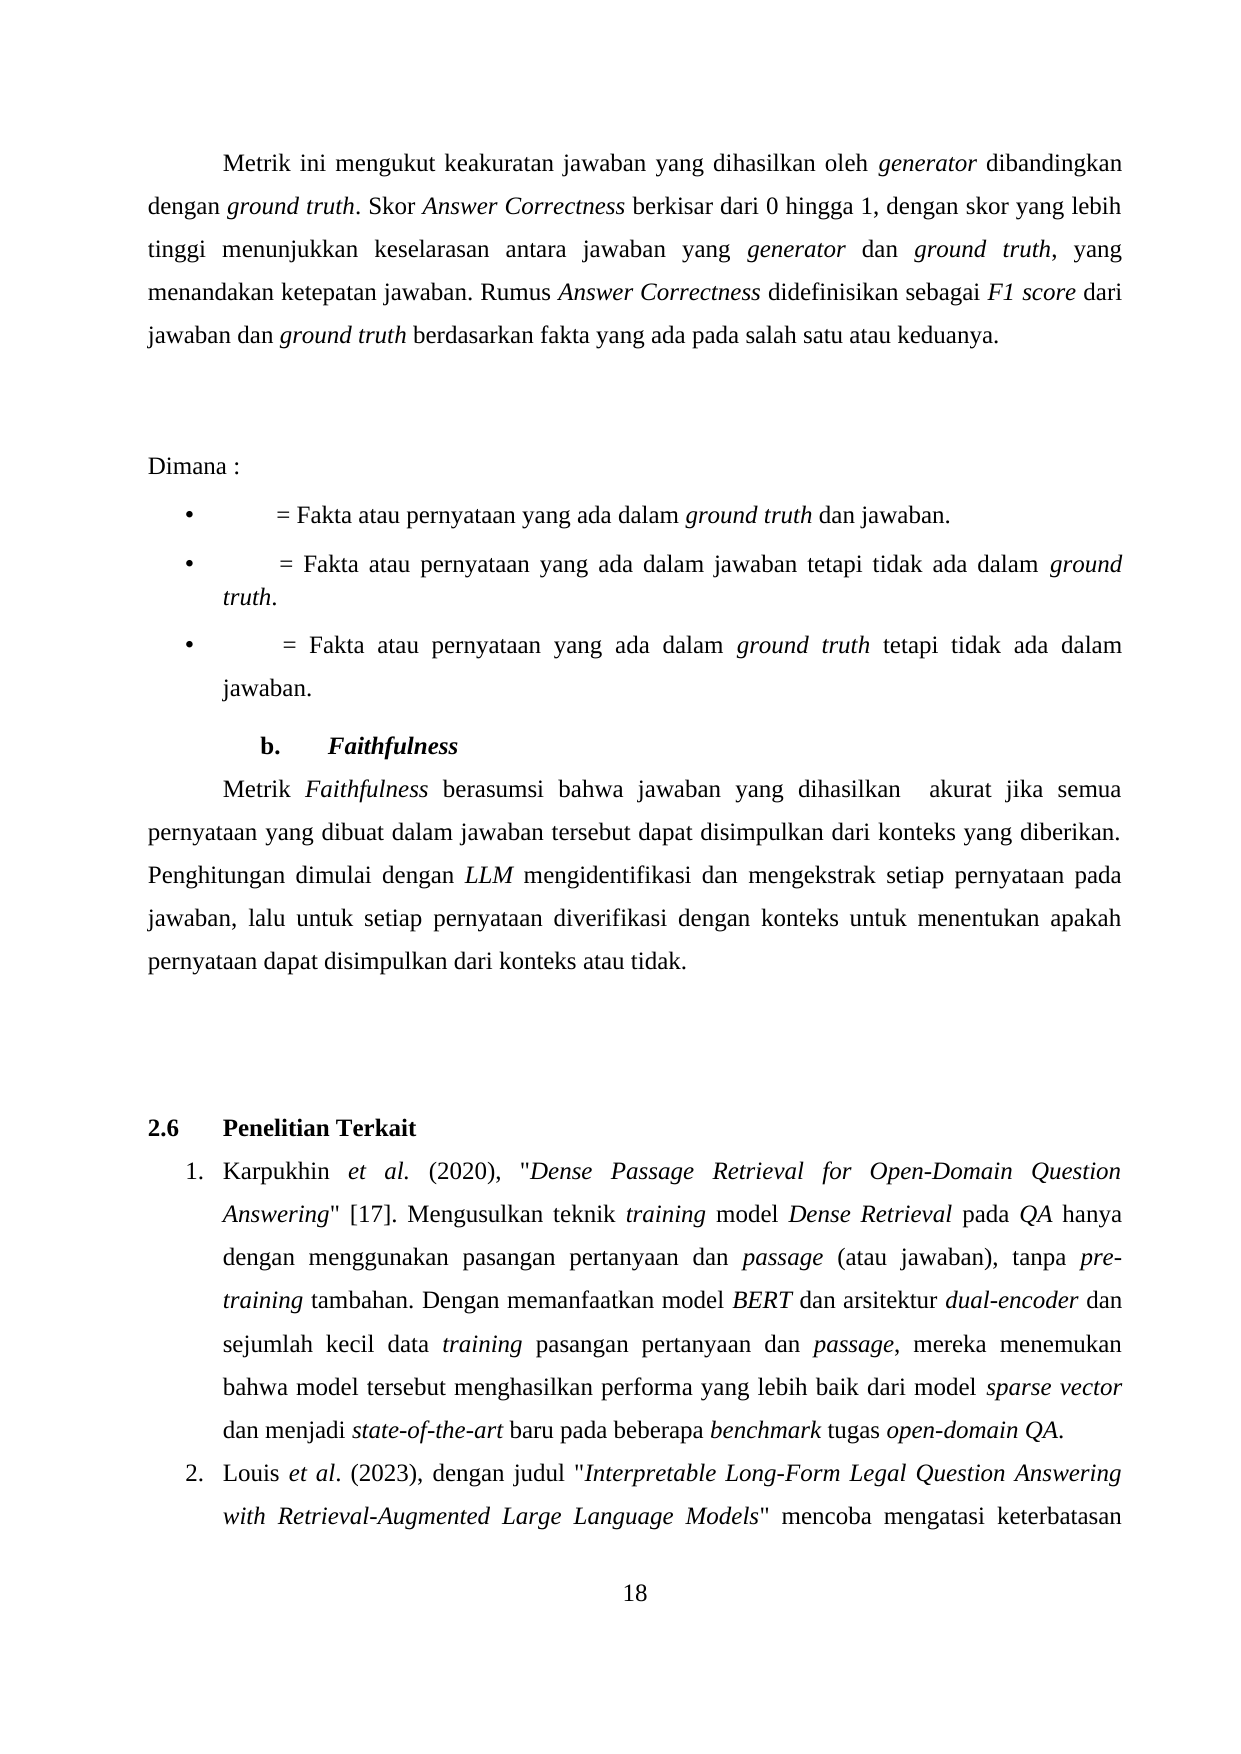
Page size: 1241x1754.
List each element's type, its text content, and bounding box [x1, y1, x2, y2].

list Louis et al. (2023), dengan judul "Interpretable Long-Form Legal Question Answering with Retrieval-Augmented Large Language Models" mencoba mengatasi keterbatasan [185, 1458, 1122, 1530]
list = Fakta atau pernyataan yang ada dalam ground truth tetapi tidak ada dalam jawaban. [185, 630, 1122, 702]
text Metrik Faithfulness berasumsi bahwa jawaban yang dihasilkan akurat jika semua pernyataan yang dibuat dalam jawaban tersebut dapat disimpulkan dari konteks yang diberikan. Penghitungan dimulai dengan LLM mengidentifikasi dan mengekstrak setiap pernyataan pada jawaban, lalu untuk setiap pernyataan diverifikasi dengan konteks untuk menentukan apakah pernyataan dapat disimpulkan dari konteks atau tidak. [148, 774, 1122, 975]
text Metrik ini mengukut keakuratan jawaban yang dihasilkan oleh generator dibandingkan dengan ground truth. Skor Answer Correctness berkisar dari 0 hingga 1, dengan skor yang lebih tinggi menunjukkan keselarasan antara jawaban yang generator dan ground truth, yang menandakan ketepatan jawaban. Rumus Answer Correctness didefinisikan sebagai F1 score dari jawaban dan ground truth berdasarkan fakta yang ada pada salah satu atau keduanya. [148, 148, 1122, 349]
list = Fakta atau pernyataan yang ada dalam ground truth dan jawaban. [185, 500, 1122, 529]
subtitle Penelitian Terkait [148, 1113, 1122, 1142]
list Karpukhin et al. (2020), "Dense Passage Retrieval for Open-Domain Question Answering" [17]. Mengusulkan teknik training model Dense Retrieval pada QA hanya dengan menggunakan pasangan pertanyaan dan passage (atau jawaban), tanpa pre-training tambahan. Dengan memanfaatkan model BERT dan arsitektur dual-encoder dan sejumlah kecil data training pasangan pertanyaan dan passage, mereka menemukan bahwa model tersebut menghasilkan performa yang lebih baik dari model sparse vector dan menjadi state-of-the-art baru pada beberapa benchmark tugas open-domain QA. [185, 1156, 1122, 1444]
text Dimana : [148, 451, 1122, 480]
list = Fakta atau pernyataan yang ada dalam jawaban tetapi tidak ada dalam ground truth. [185, 549, 1122, 611]
list Faithfulness [260, 731, 1122, 759]
